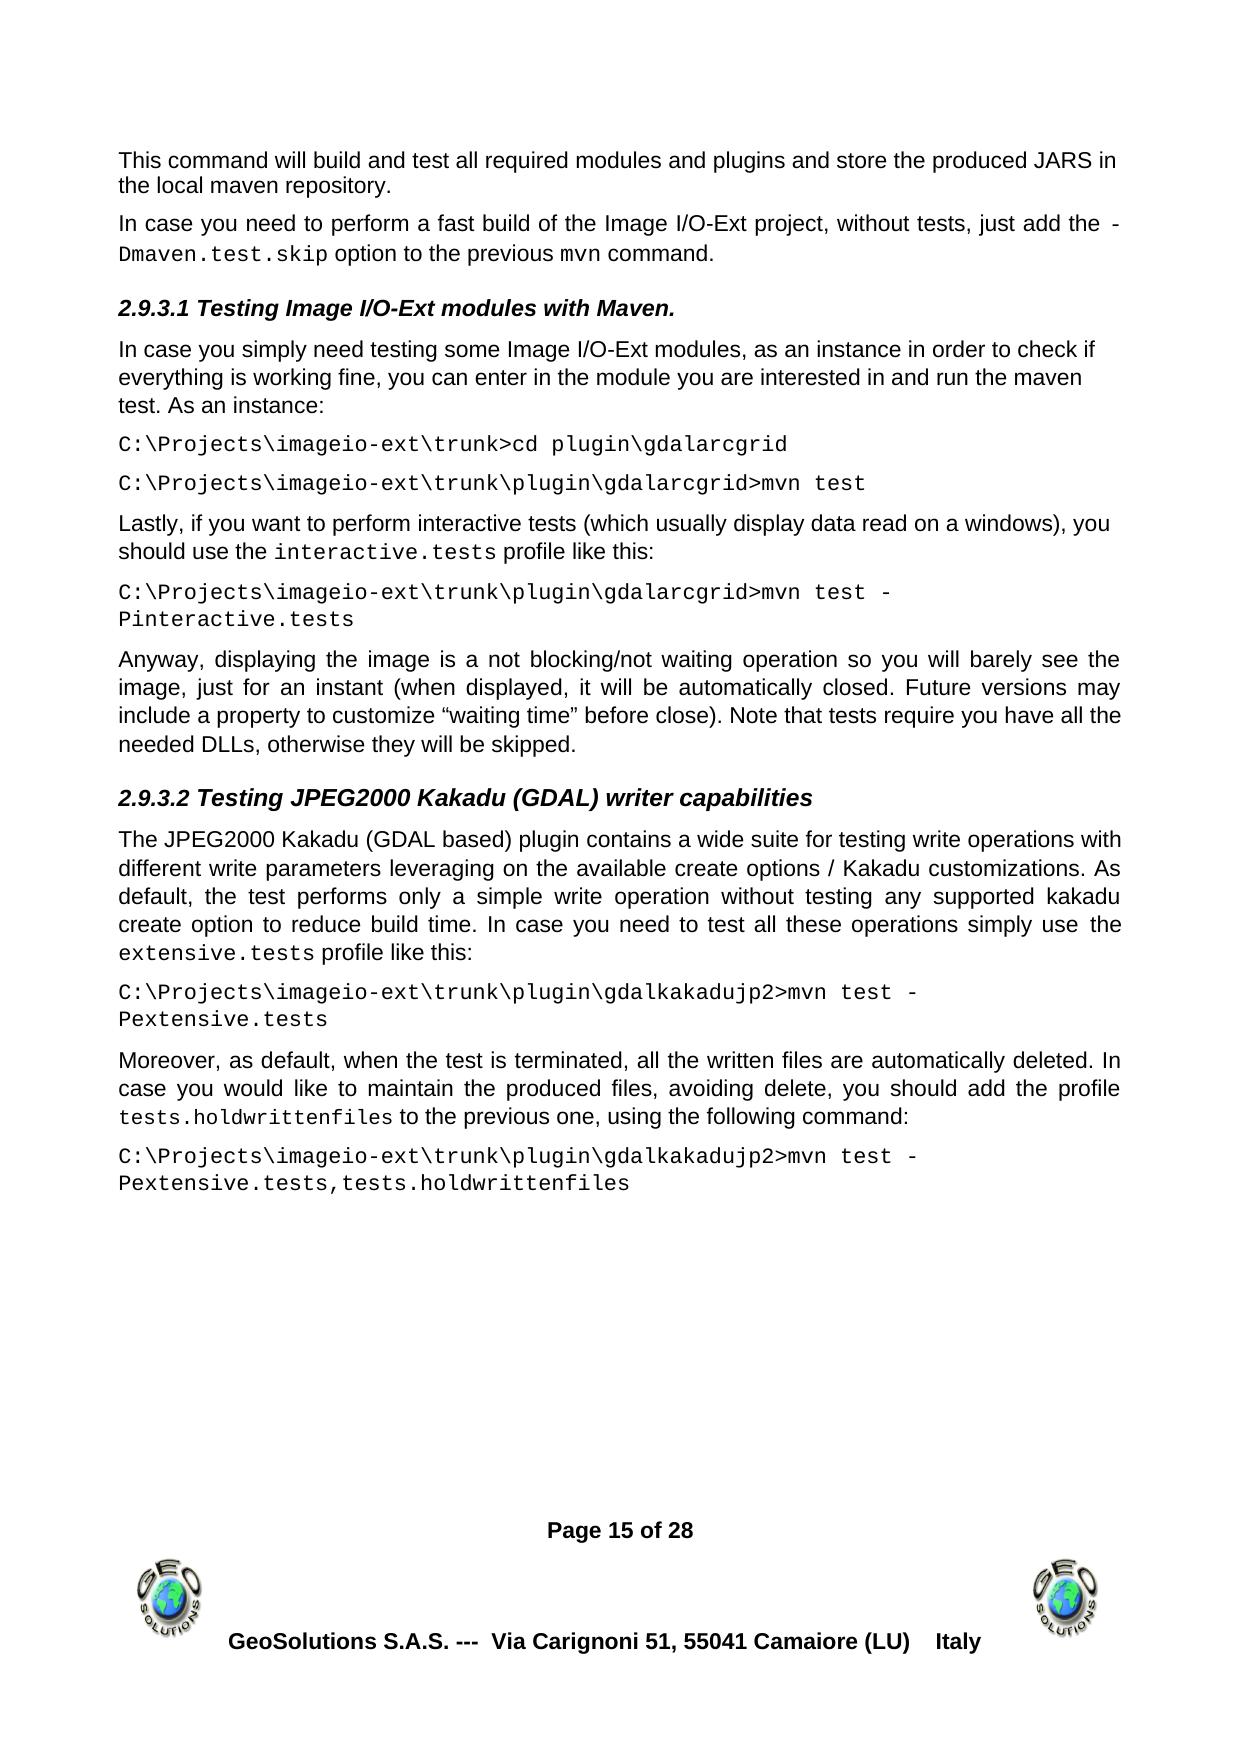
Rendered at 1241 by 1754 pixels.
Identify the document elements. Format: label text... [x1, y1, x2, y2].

picture [1030, 1552, 1101, 1641]
text Anyway, displaying the image is a not blocking/not waiting operation so you will barely see the image, just for an instant (when displayed, it will be automatically closed. Future versions may include a property to customize “waiting time” before close). Note that tests require you have all the needed DLLs, otherwise they will be skipped. [118, 647, 1122, 757]
picture [134, 1552, 205, 1641]
subtitle Testing JPEG2000 Kakadu (GDAL) writer capabilities [118, 784, 1122, 812]
text In case you need to perform a fast build of the Image I/O-Ext project, without tests, just add the -Dmaven.test.skip option to the previous mvn command. [118, 211, 1122, 268]
text C:\Projects\imageio-ext\trunk\plugin\gdalarcgrid>mvn test [118, 472, 1122, 497]
text C:\Projects\imageio-ext\trunk\plugin\gdalarcgrid>mvn test -Pinteractive.tests [118, 581, 1122, 633]
text In case you simply need testing some Image I/O-Ext modules, as an instance in order to check if everything is working fine, you can enter in the module you are interested in and run the maven test. As an instance: [118, 337, 1122, 419]
text Moreover, as default, when the test is terminated, all the written files are automatically deleted. In case you would like to maintain the produced files, avoiding delete, you should add the profile tests.holdwrittenfiles to the previous one, using the following command: [118, 1048, 1122, 1131]
text The JPEG2000 Kakadu (GDAL based) plugin contains a wide suite for testing write operations with different write parameters leveraging on the available create options / Kakadu customizations. As default, the test performs only a simple write operation without testing any supported kakadu create option to reduce build time. In case you need to test all these operations simply use the extensive.tests profile like this: [118, 827, 1122, 967]
text C:\Projects\imageio-ext\trunk\plugin\gdalkakadujp2>mvn test -Pextensive.tests [118, 981, 1122, 1033]
text C:\Projects\imageio-ext\trunk\plugin\gdalkakadujp2>mvn test -Pextensive.tests,tests.holdwrittenfiles [118, 1145, 1122, 1197]
text This command will build and test all required modules and plugins and store the produced JARS in the local maven repository. [118, 148, 1122, 199]
text Lastly, if you want to perform interactive tests (which usually display data read on a windows), you should use the interactive.tests profile like this: [118, 511, 1122, 566]
text C:\Projects\imageio-ext\trunk>cd plugin\gdalarcgrid [118, 433, 1122, 458]
subtitle Testing Image I/O-Ext modules with Maven. [118, 296, 1122, 322]
